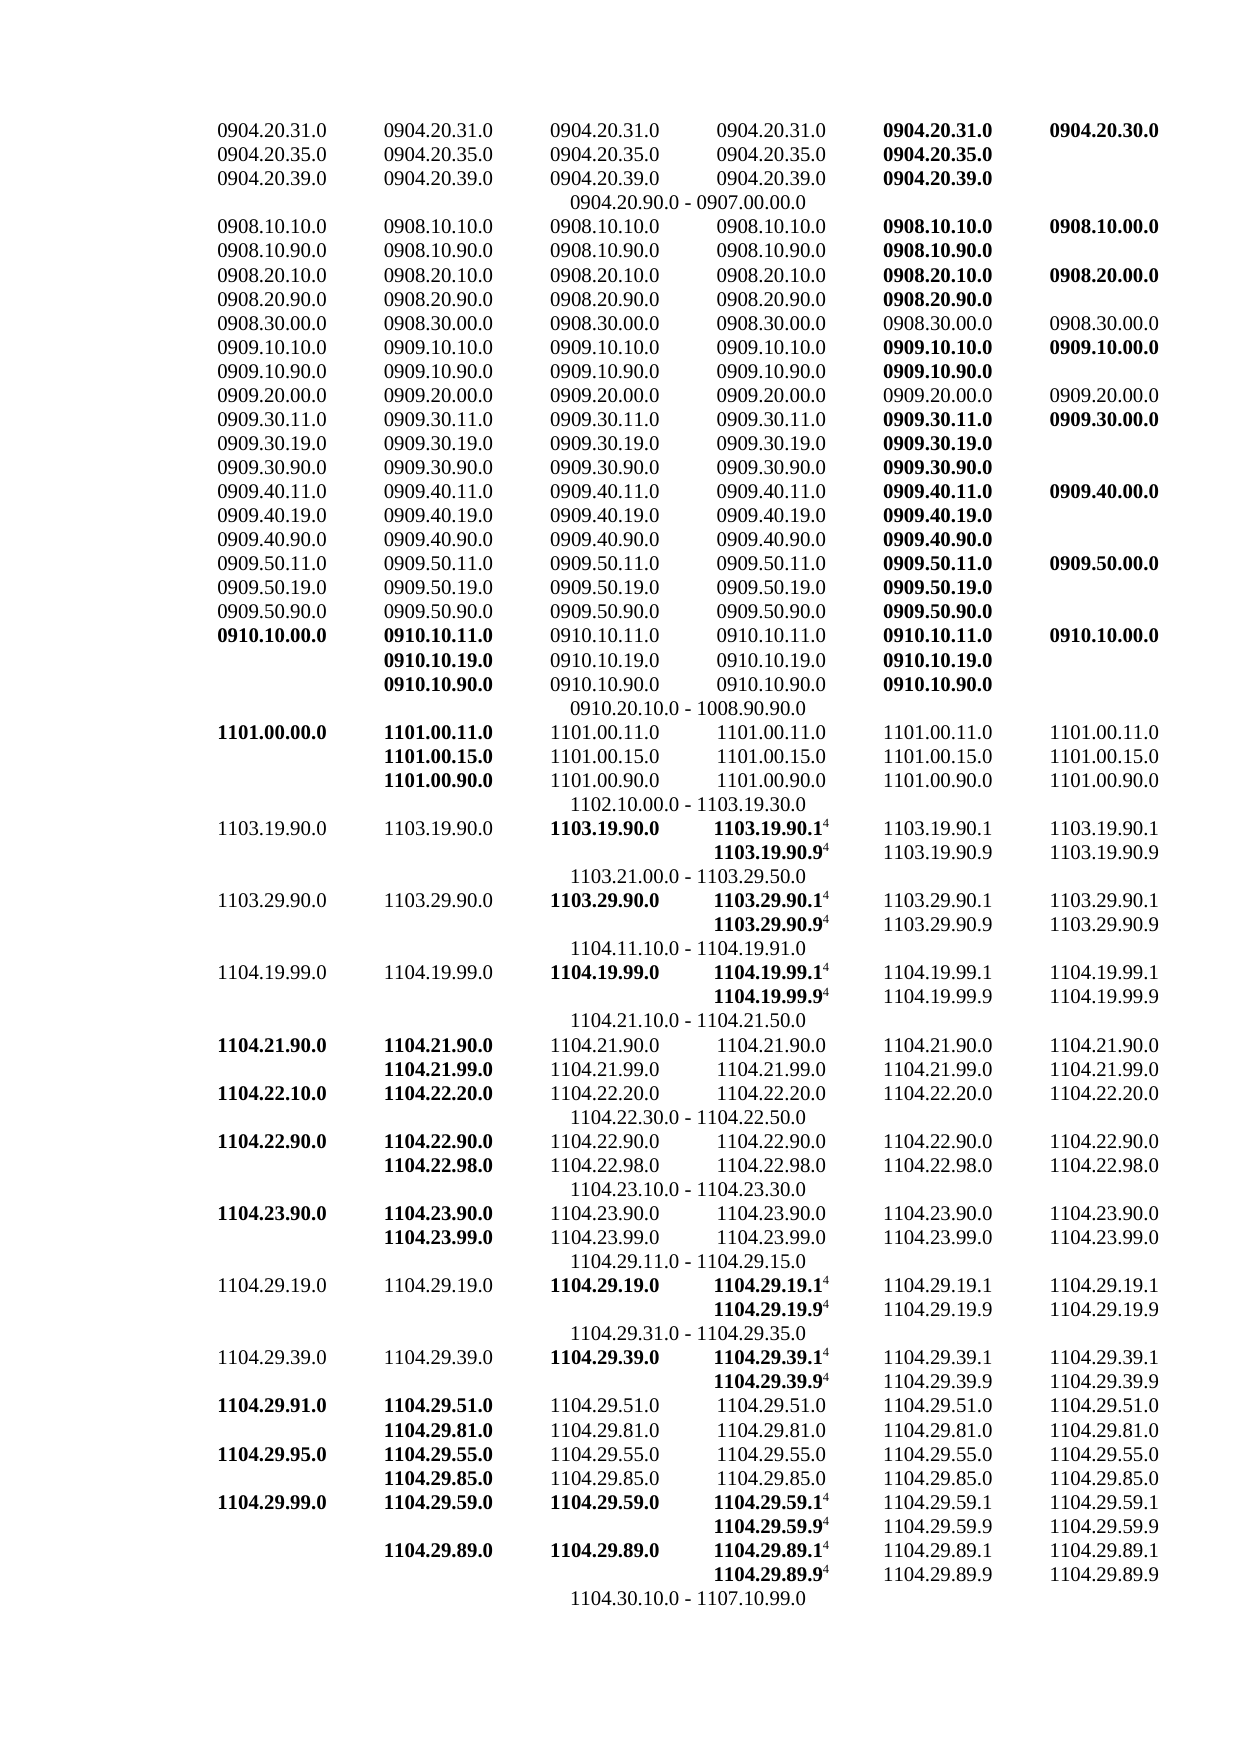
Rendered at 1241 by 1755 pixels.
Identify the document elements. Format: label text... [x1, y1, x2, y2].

table_cell [189, 1057, 355, 1081]
table_cell 0909.10.10.0 [355, 335, 521, 359]
table_cell [1021, 287, 1187, 311]
table_cell 0908.10.90.0 [189, 239, 355, 262]
table_cell 0909.30.19.0 [688, 431, 854, 455]
table_cell 0909.10.90.0 [688, 359, 854, 383]
table_cell 0909.50.90.0 [521, 599, 688, 623]
table_cell 0908.20.90.0 [854, 287, 1021, 311]
table_cell 0909.20.00.0 [854, 383, 1021, 407]
table_cell 1104.29.19.9 [1021, 1297, 1187, 1321]
table_cell 0904.20.39.0 [189, 166, 355, 190]
table_cell [189, 1466, 355, 1490]
table_cell 0910.10.90.0 [854, 672, 1021, 696]
table_cell 0904.20.30.0 [1021, 118, 1187, 142]
table_cell 1104.29.85.0 [854, 1466, 1021, 1490]
table_cell 1102.10.00.0 - 1103.19.30.0 [189, 792, 1187, 816]
table_cell 1104.22.90.0 [521, 1129, 688, 1153]
table_cell [1021, 359, 1187, 383]
table_cell 1101.00.90.0 [854, 768, 1021, 792]
table_cell 1104.21.90.0 [688, 1033, 854, 1057]
table_cell 1103.19.90.9 [854, 840, 1021, 864]
table_cell 0909.40.90.0 [189, 527, 355, 551]
table_cell 0908.10.10.0 [688, 214, 854, 238]
table_cell 1101.00.15.0 [1021, 744, 1187, 768]
table_cell 1101.00.00.0 [189, 720, 355, 744]
table_cell 0909.10.10.0 [521, 335, 688, 359]
table_cell 0909.30.11.0 [688, 407, 854, 431]
table_cell 1103.29.90.1 [854, 888, 1021, 912]
table_cell 1104.29.59.1 [854, 1490, 1021, 1514]
table_cell 1104.19.99.94 [688, 984, 854, 1008]
table_cell 1104.21.10.0 - 1104.21.50.0 [189, 1009, 1187, 1032]
table_cell 1104.22.90.0 [688, 1129, 854, 1153]
table_cell [189, 672, 355, 696]
table_cell 1104.19.99.1 [854, 960, 1021, 984]
table_cell 1104.19.99.1 [1021, 960, 1187, 984]
table_cell 0910.10.90.0 [688, 672, 854, 696]
table_cell 1103.29.90.9 [854, 912, 1021, 936]
table_cell [1021, 166, 1187, 190]
table_cell 0909.40.11.0 [189, 479, 355, 503]
table_cell 0904.20.35.0 [521, 142, 688, 166]
table_cell 0909.30.90.0 [355, 455, 521, 479]
table_cell [1021, 503, 1187, 527]
table_cell 1103.19.90.9 [1021, 840, 1187, 864]
table_cell 0910.10.11.0 [521, 624, 688, 647]
table_cell 0908.30.00.0 [355, 311, 521, 335]
table_cell 0908.10.90.0 [688, 239, 854, 262]
table_cell 0910.10.19.0 [854, 648, 1021, 672]
table_cell 0908.30.00.0 [688, 311, 854, 335]
table_cell 1104.29.59.14 [688, 1490, 854, 1514]
table_cell 0909.10.00.0 [1021, 335, 1187, 359]
table_cell 0909.10.10.0 [688, 335, 854, 359]
table_cell 0910.10.19.0 [521, 648, 688, 672]
table_cell 1104.29.19.0 [189, 1273, 355, 1297]
table_cell [1021, 599, 1187, 623]
table_cell 0910.10.00.0 [189, 624, 355, 647]
table_cell 0904.20.35.0 [355, 142, 521, 166]
table_cell 0909.40.90.0 [355, 527, 521, 551]
table_cell 1104.29.59.0 [355, 1490, 521, 1514]
table_cell 1104.23.10.0 - 1104.23.30.0 [189, 1177, 1187, 1201]
table_cell 0909.30.11.0 [521, 407, 688, 431]
table_cell [355, 912, 521, 936]
table_cell 0904.20.31.0 [688, 118, 854, 142]
table_cell [521, 840, 688, 864]
table_cell 1101.00.11.0 [1021, 720, 1187, 744]
table_cell 1104.23.90.0 [854, 1201, 1021, 1225]
table_cell 0909.40.90.0 [854, 527, 1021, 551]
table_cell 0904.20.35.0 [189, 142, 355, 166]
table_cell 0909.30.11.0 [355, 407, 521, 431]
table_cell 1101.00.11.0 [688, 720, 854, 744]
table_cell 0909.40.19.0 [355, 503, 521, 527]
table_cell 0909.50.19.0 [521, 575, 688, 599]
table_cell 0909.50.90.0 [189, 599, 355, 623]
table_cell 1104.21.99.0 [521, 1057, 688, 1081]
table_cell 1104.29.51.0 [1021, 1394, 1187, 1417]
table_cell 1104.22.90.0 [854, 1129, 1021, 1153]
table_cell 0908.10.10.0 [355, 214, 521, 238]
table_cell [189, 984, 355, 1008]
table_cell 0910.20.10.0 - 1008.90.90.0 [189, 696, 1187, 720]
table_cell 0909.30.19.0 [521, 431, 688, 455]
table_cell 1103.29.90.94 [688, 912, 854, 936]
table_cell 1104.29.89.1 [854, 1538, 1021, 1562]
table_cell 1104.22.98.0 [1021, 1153, 1187, 1177]
table_cell 1104.22.30.0 - 1104.22.50.0 [189, 1105, 1187, 1129]
table_cell 0909.30.90.0 [189, 455, 355, 479]
table_cell [355, 984, 521, 1008]
table_cell 1104.29.55.0 [355, 1442, 521, 1466]
table_cell 1104.29.19.9 [854, 1297, 1021, 1321]
table_cell 1103.19.90.1 [854, 816, 1021, 840]
table_cell 0910.10.90.0 [521, 672, 688, 696]
table_cell 1104.29.89.9 [1021, 1562, 1187, 1586]
table_cell 1104.23.99.0 [688, 1225, 854, 1249]
table_cell [189, 1418, 355, 1442]
table_cell 0909.10.10.0 [854, 335, 1021, 359]
table_cell 0904.20.39.0 [521, 166, 688, 190]
table_cell 1104.23.90.0 [189, 1201, 355, 1225]
table_cell 1103.29.90.9 [1021, 912, 1187, 936]
table_cell 0908.10.00.0 [1021, 214, 1187, 238]
table_cell 0909.40.19.0 [521, 503, 688, 527]
table_cell [521, 1369, 688, 1393]
table_cell 0908.20.10.0 [355, 263, 521, 287]
table_cell 1103.19.90.94 [688, 840, 854, 864]
table_cell 1104.29.85.0 [688, 1466, 854, 1490]
table_cell 0908.10.90.0 [355, 239, 521, 262]
table_cell 0910.10.11.0 [355, 624, 521, 647]
table_cell 0909.50.11.0 [355, 551, 521, 575]
table_cell 1104.22.98.0 [854, 1153, 1021, 1177]
table_cell 1103.19.90.14 [688, 816, 854, 840]
table_cell [189, 744, 355, 768]
table_cell 0910.10.11.0 [854, 624, 1021, 647]
table_cell 1104.29.89.1 [1021, 1538, 1187, 1562]
table_cell 1101.00.15.0 [521, 744, 688, 768]
table_cell 0909.40.19.0 [688, 503, 854, 527]
table_cell 1104.22.90.0 [355, 1129, 521, 1153]
table_cell 1104.22.20.0 [688, 1081, 854, 1105]
table_cell 0908.10.10.0 [521, 214, 688, 238]
table_cell [355, 840, 521, 864]
table_cell 1104.23.90.0 [688, 1201, 854, 1225]
table_cell 0910.10.00.0 [1021, 624, 1187, 647]
table_cell 1103.19.90.0 [189, 816, 355, 840]
table_cell 1104.22.20.0 [355, 1081, 521, 1105]
table_cell 0909.40.11.0 [854, 479, 1021, 503]
table_cell 1103.29.90.0 [189, 888, 355, 912]
table_cell 1104.29.39.1 [1021, 1345, 1187, 1369]
table_cell [1021, 431, 1187, 455]
table_cell 1104.21.90.0 [189, 1033, 355, 1057]
table_cell 1101.00.90.0 [1021, 768, 1187, 792]
table_cell 1104.22.20.0 [854, 1081, 1021, 1105]
table_cell 1104.29.55.0 [854, 1442, 1021, 1466]
table_cell 1104.29.91.0 [189, 1394, 355, 1417]
table_cell 1104.22.90.0 [1021, 1129, 1187, 1153]
table_cell 0909.20.00.0 [189, 383, 355, 407]
table_cell 0904.20.39.0 [688, 166, 854, 190]
table_cell 0909.40.19.0 [854, 503, 1021, 527]
table_cell 0909.50.90.0 [355, 599, 521, 623]
table_cell 1104.21.90.0 [1021, 1033, 1187, 1057]
table_cell 1104.29.95.0 [189, 1442, 355, 1466]
table_cell 1104.29.85.0 [355, 1466, 521, 1490]
table_cell 1104.29.11.0 - 1104.29.15.0 [189, 1249, 1187, 1273]
table_cell [189, 1225, 355, 1249]
table_cell 0904.20.35.0 [688, 142, 854, 166]
table_cell 0909.40.11.0 [521, 479, 688, 503]
table_cell 0910.10.90.0 [355, 672, 521, 696]
table_cell 1104.29.31.0 - 1104.29.35.0 [189, 1321, 1187, 1345]
table_cell 1101.00.15.0 [688, 744, 854, 768]
table_cell 1104.29.81.0 [688, 1418, 854, 1442]
table_cell 0904.20.31.0 [854, 118, 1021, 142]
table_cell 0909.30.11.0 [189, 407, 355, 431]
table_cell 0908.10.10.0 [854, 214, 1021, 238]
table_cell 0909.50.11.0 [854, 551, 1021, 575]
table_cell 0909.50.11.0 [688, 551, 854, 575]
table_cell 1104.29.51.0 [854, 1394, 1021, 1417]
table_cell 0904.20.31.0 [355, 118, 521, 142]
table_cell 0909.20.00.0 [521, 383, 688, 407]
table_cell 1104.29.59.9 [1021, 1514, 1187, 1538]
table_cell 1104.29.81.0 [1021, 1418, 1187, 1442]
table_cell [1021, 142, 1187, 166]
table_cell 1104.29.39.0 [355, 1345, 521, 1369]
table_cell 0909.30.19.0 [355, 431, 521, 455]
table_cell 1101.00.15.0 [854, 744, 1021, 768]
table_cell 0909.10.90.0 [854, 359, 1021, 383]
table_cell 0908.20.90.0 [521, 287, 688, 311]
table_cell 1104.22.98.0 [355, 1153, 521, 1177]
table_cell 0908.20.10.0 [854, 263, 1021, 287]
table_cell 1104.29.19.1 [1021, 1273, 1187, 1297]
table_cell 0909.50.19.0 [854, 575, 1021, 599]
table_cell 1104.29.89.94 [688, 1562, 854, 1586]
table_cell 0909.30.90.0 [854, 455, 1021, 479]
table_cell 1104.23.99.0 [521, 1225, 688, 1249]
table_cell 0908.10.90.0 [854, 239, 1021, 262]
table_cell 1104.23.90.0 [355, 1201, 521, 1225]
table_cell 1104.19.99.0 [521, 960, 688, 984]
table_cell [1021, 527, 1187, 551]
table_cell 1104.11.10.0 - 1104.19.91.0 [189, 936, 1187, 960]
table_cell 1104.29.39.0 [189, 1345, 355, 1369]
table_cell 1104.29.89.9 [854, 1562, 1021, 1586]
table_cell 1101.00.11.0 [854, 720, 1021, 744]
table_cell 0904.20.31.0 [521, 118, 688, 142]
table_cell [189, 1369, 355, 1393]
table_cell 1104.23.99.0 [355, 1225, 521, 1249]
table_cell 1104.29.51.0 [521, 1394, 688, 1417]
table_cell 0909.30.00.0 [1021, 407, 1187, 431]
table_cell 1103.29.90.0 [355, 888, 521, 912]
table_cell 1103.29.90.14 [688, 888, 854, 912]
table_cell 0908.20.10.0 [688, 263, 854, 287]
table_cell 0909.40.11.0 [688, 479, 854, 503]
table_cell 1104.22.10.0 [189, 1081, 355, 1105]
table_cell 1104.29.89.0 [355, 1538, 521, 1562]
table_cell 1104.23.90.0 [521, 1201, 688, 1225]
table_cell [521, 984, 688, 1008]
table_cell 0909.20.00.0 [1021, 383, 1187, 407]
table_cell 1104.29.39.14 [688, 1345, 854, 1369]
table_cell 0908.30.00.0 [189, 311, 355, 335]
table_cell 0909.20.00.0 [355, 383, 521, 407]
table_cell 1104.29.39.9 [1021, 1369, 1187, 1393]
table_cell 0908.30.00.0 [521, 311, 688, 335]
table_cell 1104.29.39.9 [854, 1369, 1021, 1393]
table_cell 1103.19.90.1 [1021, 816, 1187, 840]
table_cell 1104.29.85.0 [1021, 1466, 1187, 1490]
table_cell 0909.20.00.0 [688, 383, 854, 407]
table_cell 1104.29.81.0 [355, 1418, 521, 1442]
table_cell 1104.29.55.0 [688, 1442, 854, 1466]
table_cell 1104.29.19.0 [355, 1273, 521, 1297]
table_cell [189, 648, 355, 672]
table_cell [355, 1514, 521, 1538]
table_cell 0908.20.10.0 [521, 263, 688, 287]
table_cell 1104.29.99.0 [189, 1490, 355, 1514]
table_cell 0909.10.90.0 [521, 359, 688, 383]
table_cell [189, 1538, 355, 1562]
table_cell 0909.40.00.0 [1021, 479, 1187, 503]
table_cell 0910.10.19.0 [688, 648, 854, 672]
table_cell 1103.19.90.0 [521, 816, 688, 840]
table_cell 1104.22.20.0 [521, 1081, 688, 1105]
table_cell 1104.29.59.9 [854, 1514, 1021, 1538]
table_cell 1104.22.98.0 [688, 1153, 854, 1177]
table_cell 1104.29.39.94 [688, 1369, 854, 1393]
table_cell 1104.22.20.0 [1021, 1081, 1187, 1105]
table_cell 1104.29.19.0 [521, 1273, 688, 1297]
table_cell 1104.19.99.0 [189, 960, 355, 984]
table_cell 1103.19.90.0 [355, 816, 521, 840]
table_cell 0908.10.10.0 [189, 214, 355, 238]
table_cell 0910.10.19.0 [355, 648, 521, 672]
table_cell [1021, 455, 1187, 479]
table_cell 1104.29.59.0 [521, 1490, 688, 1514]
table_cell 1101.00.11.0 [521, 720, 688, 744]
table_cell [1021, 672, 1187, 696]
table_cell 1101.00.90.0 [521, 768, 688, 792]
table_cell 0909.10.90.0 [189, 359, 355, 383]
table_cell 1104.29.39.0 [521, 1345, 688, 1369]
table_cell 1103.29.90.1 [1021, 888, 1187, 912]
table_cell [521, 1514, 688, 1538]
table_cell 1104.29.81.0 [854, 1418, 1021, 1442]
table_cell 1104.29.55.0 [521, 1442, 688, 1466]
table_cell 0904.20.90.0 - 0907.00.00.0 [189, 190, 1187, 214]
table_cell 1104.22.98.0 [521, 1153, 688, 1177]
table_cell 0909.40.19.0 [189, 503, 355, 527]
table_cell 0908.10.90.0 [521, 239, 688, 262]
table_cell [189, 840, 355, 864]
table_cell 0909.10.10.0 [189, 335, 355, 359]
table_cell 0904.20.35.0 [854, 142, 1021, 166]
table_cell 1104.29.81.0 [521, 1418, 688, 1442]
table_cell 1104.21.99.0 [688, 1057, 854, 1081]
table_cell [355, 1369, 521, 1393]
table_cell 1101.00.90.0 [688, 768, 854, 792]
table_cell 0909.50.19.0 [355, 575, 521, 599]
table_cell 0909.30.90.0 [688, 455, 854, 479]
table_cell 1104.21.99.0 [355, 1057, 521, 1081]
table_cell [521, 1562, 688, 1586]
table_cell [189, 1514, 355, 1538]
table_cell 1104.29.89.14 [688, 1538, 854, 1562]
table_cell [189, 768, 355, 792]
table_cell 1104.23.99.0 [854, 1225, 1021, 1249]
table_cell 1104.29.51.0 [688, 1394, 854, 1417]
table_cell [189, 1153, 355, 1177]
table_cell 1104.29.55.0 [1021, 1442, 1187, 1466]
table_cell 1104.21.90.0 [854, 1033, 1021, 1057]
table_cell 0909.30.19.0 [189, 431, 355, 455]
table_cell 1104.22.90.0 [189, 1129, 355, 1153]
table_cell 1104.19.99.9 [854, 984, 1021, 1008]
table_cell [355, 1562, 521, 1586]
table_cell [355, 1297, 521, 1321]
table_cell 1104.23.90.0 [1021, 1201, 1187, 1225]
table_cell 1104.19.99.0 [355, 960, 521, 984]
table_cell 1104.23.99.0 [1021, 1225, 1187, 1249]
table_cell 1104.29.19.1 [854, 1273, 1021, 1297]
table_cell 1104.21.90.0 [521, 1033, 688, 1057]
table_cell 0904.20.39.0 [854, 166, 1021, 190]
table_cell 1103.29.90.0 [521, 888, 688, 912]
table_cell 0909.40.90.0 [521, 527, 688, 551]
table_cell 0909.50.19.0 [688, 575, 854, 599]
table_cell [189, 1297, 355, 1321]
table_cell [521, 912, 688, 936]
table_cell 0904.20.31.0 [189, 118, 355, 142]
table_cell 0909.50.11.0 [521, 551, 688, 575]
table_cell 0909.40.11.0 [355, 479, 521, 503]
table_cell 1104.30.10.0 - 1107.10.99.0 [189, 1586, 1187, 1610]
table_cell 0908.20.00.0 [1021, 263, 1187, 287]
table_cell 1101.00.90.0 [355, 768, 521, 792]
table_cell 0909.30.19.0 [854, 431, 1021, 455]
table_cell 1104.21.99.0 [854, 1057, 1021, 1081]
table_cell 1104.29.19.14 [688, 1273, 854, 1297]
table_cell 0909.50.19.0 [189, 575, 355, 599]
table_cell 1104.29.19.94 [688, 1297, 854, 1321]
table_cell 0909.50.90.0 [688, 599, 854, 623]
table_cell [189, 912, 355, 936]
table_cell [189, 1562, 355, 1586]
table_cell 0908.20.10.0 [189, 263, 355, 287]
table_cell 1104.29.59.94 [688, 1514, 854, 1538]
table_cell [521, 1297, 688, 1321]
table_cell 1104.29.39.1 [854, 1345, 1021, 1369]
table_cell 0910.10.11.0 [688, 624, 854, 647]
table_cell 0909.30.90.0 [521, 455, 688, 479]
table_cell 1104.29.85.0 [521, 1466, 688, 1490]
table_cell 0909.10.90.0 [355, 359, 521, 383]
table_cell 1104.29.89.0 [521, 1538, 688, 1562]
table_cell 1104.29.51.0 [355, 1394, 521, 1417]
table_cell [1021, 239, 1187, 262]
table_cell [1021, 648, 1187, 672]
table_cell 0909.30.11.0 [854, 407, 1021, 431]
table_cell 1104.29.59.1 [1021, 1490, 1187, 1514]
table_cell 1104.19.99.9 [1021, 984, 1187, 1008]
table_cell 0908.30.00.0 [854, 311, 1021, 335]
table_cell 0908.20.90.0 [355, 287, 521, 311]
table_cell 1101.00.11.0 [355, 720, 521, 744]
table_cell 0909.50.00.0 [1021, 551, 1187, 575]
table_cell 1104.21.90.0 [355, 1033, 521, 1057]
table_cell [1021, 575, 1187, 599]
table_cell 1104.21.99.0 [1021, 1057, 1187, 1081]
table_cell 0904.20.39.0 [355, 166, 521, 190]
table_cell 1103.21.00.0 - 1103.29.50.0 [189, 864, 1187, 888]
table_cell 0908.20.90.0 [189, 287, 355, 311]
table_cell 1104.19.99.14 [688, 960, 854, 984]
table_cell 0908.20.90.0 [688, 287, 854, 311]
table_cell 0909.50.11.0 [189, 551, 355, 575]
table_cell 0909.50.90.0 [854, 599, 1021, 623]
table_cell 0909.40.90.0 [688, 527, 854, 551]
table_cell 0908.30.00.0 [1021, 311, 1187, 335]
table_cell 1101.00.15.0 [355, 744, 521, 768]
